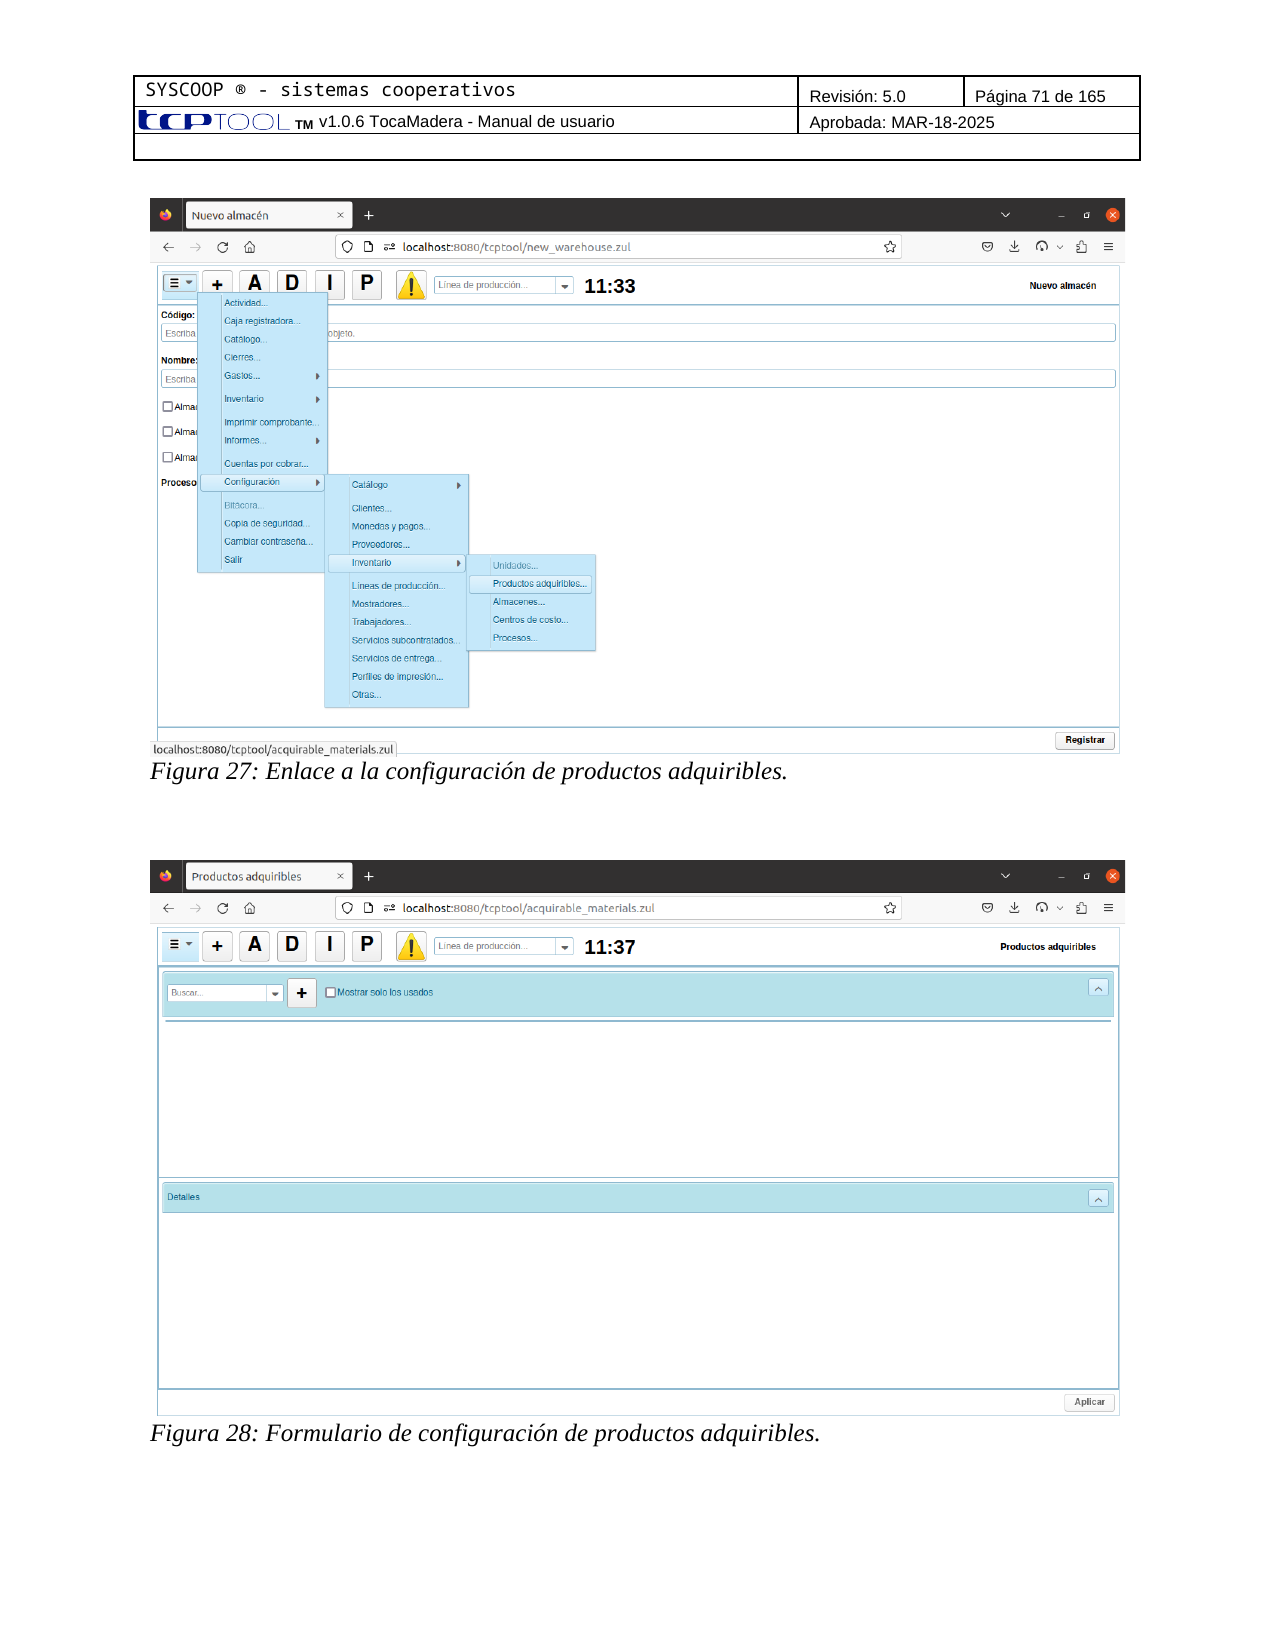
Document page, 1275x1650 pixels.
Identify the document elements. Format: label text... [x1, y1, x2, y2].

picture [150, 198, 1125, 757]
picture [150, 860, 1125, 1419]
picture [138, 110, 290, 130]
text Figura 27: Enlace a la configuración de productos adquiribles. [150, 757, 1125, 785]
text Figura 28: Formulario de configuración de productos adquiribles. [150, 1419, 1125, 1447]
